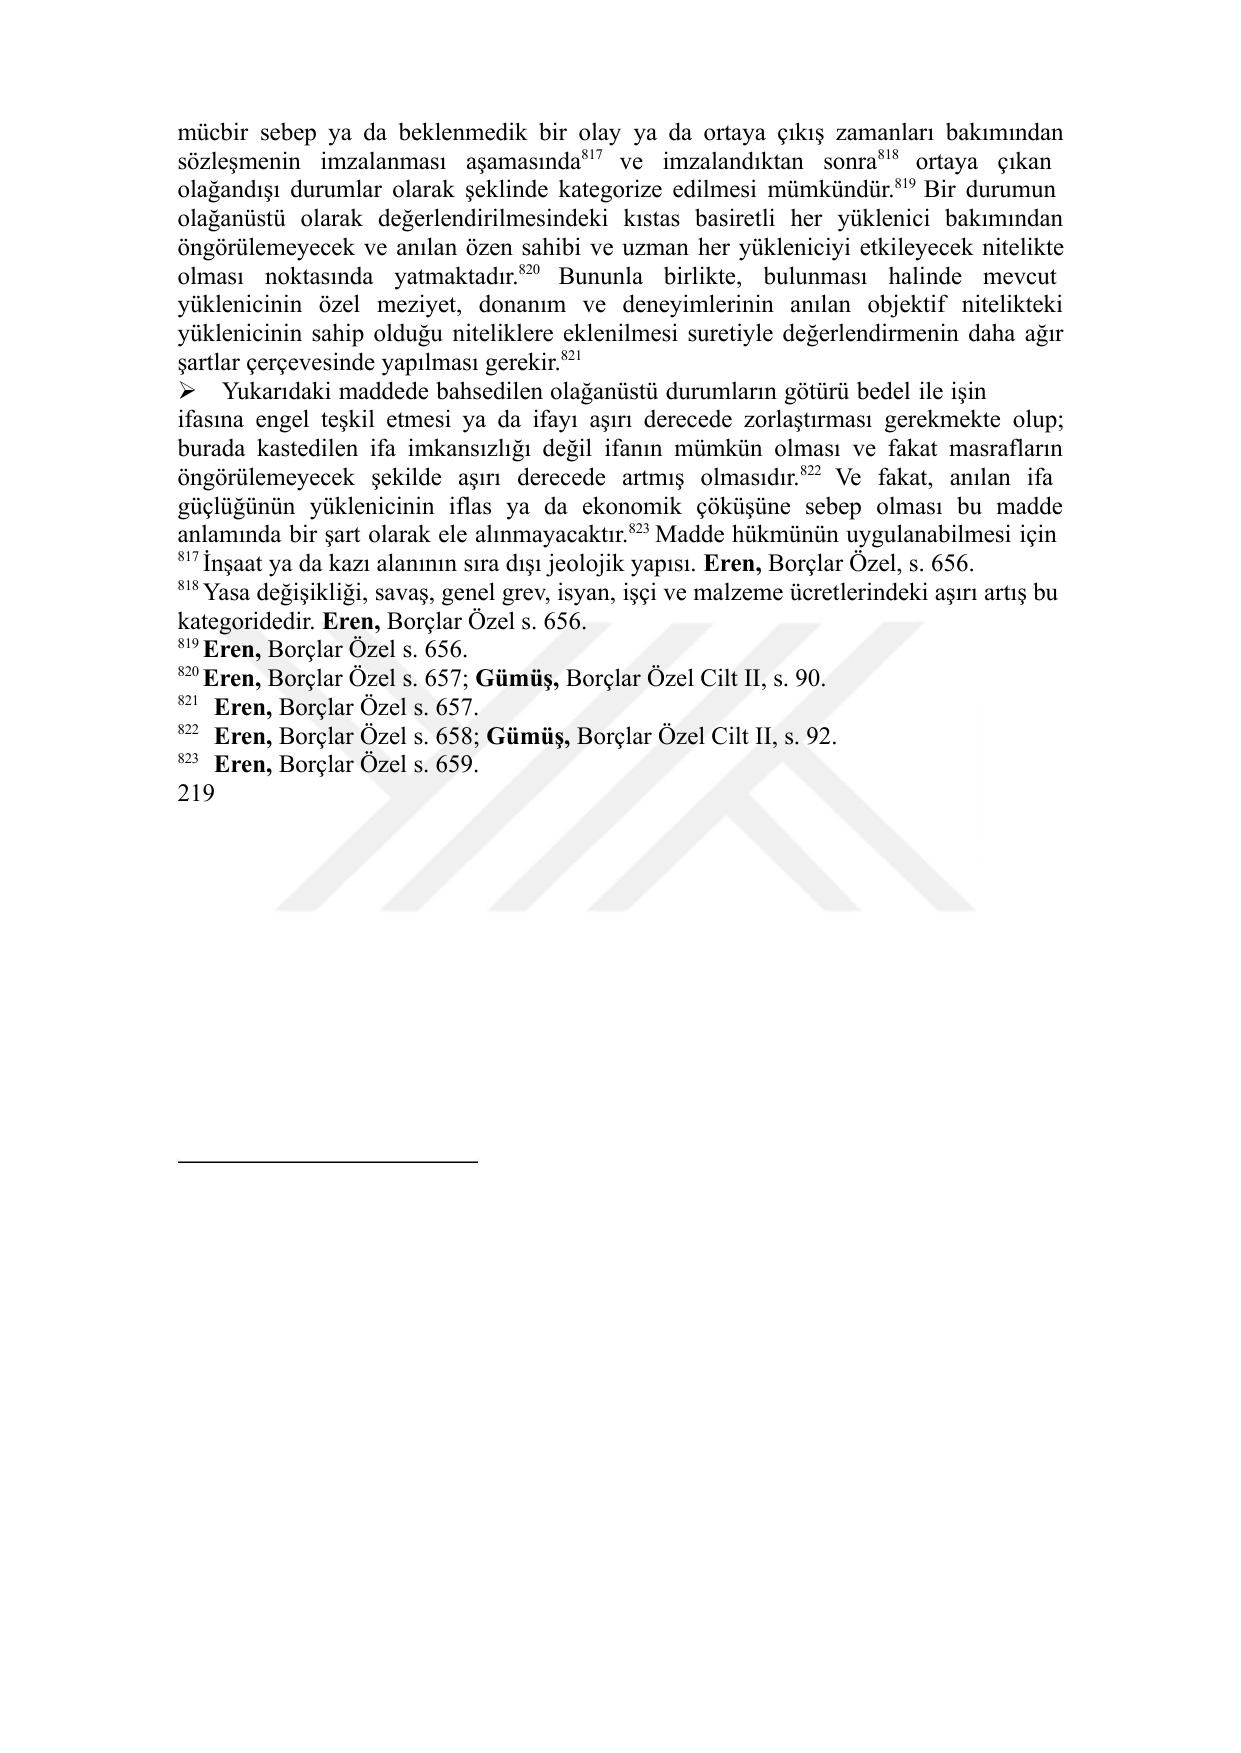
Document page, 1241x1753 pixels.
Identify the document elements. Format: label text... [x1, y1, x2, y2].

text kategoridedir. Eren, Borçlar Özel s. 656. [177, 606, 1230, 634]
text 817 İnşaat ya da kazı alanının sıra dışı jeolojik yapısı. Eren, Borçlar Özel, s. 656. [177, 548, 1230, 577]
text 819 Eren, Borçlar Özel s. 656. [177, 634, 1230, 663]
text  Yukarıdaki maddede bahsedilen olağanüstü durumların götürü bedel ile işin [177, 376, 1230, 404]
text 822 Eren, Borçlar Özel s. 658; Gümüş, Borçlar Özel Cilt II, s. 92. [177, 721, 1230, 749]
picture [472, 613, 482, 628]
text öngörülemeyecek şekilde aşırı derecede artmış olmasıdır.822 Ve fakat, anılan ifa [177, 462, 1230, 491]
picture [206, 785, 211, 794]
text ifasına engel teşkil etmesi ya da ifayı aşırı derecede zorlaştırması gerekmekte olup; [177, 404, 1230, 433]
text olağanüstü olarak değerlendirilmesindeki kıstas basiretli her yüklenici bakımından [177, 203, 1230, 232]
text güçlüğünün yüklenicinin iflas ya da ekonomik çöküşüne sebep olması bu madde [177, 491, 1230, 519]
picture [391, 621, 398, 628]
text 821 Eren, Borçlar Özel s. 657. [177, 692, 1230, 721]
text olması noktasında yatmaktadır.820 Bununla birlikte, bulunması halinde mevcut [177, 261, 1230, 289]
picture [175, 1158, 480, 1165]
text burada kastedilen ifa imkansızlığı değil ifanın mümkün olması ve fakat masrafların [177, 433, 1230, 462]
text yüklenicinin özel meziyet, donanım ve deneyimlerinin anılan objektif nitelikteki [177, 289, 1230, 318]
text yüklenicinin sahip olduğu niteliklere eklenilmesi suretiyle değerlendirmenin daha ağır [177, 318, 1230, 347]
text sözleşmenin imzalanması aşamasında817 ve imzalandıktan sonra818 ortaya çıkan [177, 146, 1230, 174]
text 219 [177, 778, 1230, 807]
text şartlar çerçevesinde yapılması gerekir.821 [177, 347, 1230, 376]
text öngörülemeyecek ve anılan özen sahibi ve uzman her yükleniciyi etkileyecek nitelikte [177, 232, 1230, 261]
text 823 Eren, Borçlar Özel s. 659. [177, 749, 1230, 778]
text olağandışı durumlar olarak şeklinde kategorize edilmesi mümkündür.819 Bir durumun [177, 174, 1230, 203]
text anlamında bir şart olarak ele alınmayacaktır.823 Madde hükmünün uygulanabilmesi için [177, 519, 1230, 548]
text 818 Yasa değişikliği, savaş, genel grev, isyan, işçi ve malzeme ücretlerindeki aşırı artış bu [177, 577, 1230, 606]
picture [206, 612, 982, 921]
text 820 Eren, Borçlar Özel s. 657; Gümüş, Borçlar Özel Cilt II, s. 90. [177, 663, 1230, 692]
text mücbir sebep ya da beklenmedik bir olay ya da ortaya çıkış zamanları bakımından [177, 117, 1230, 146]
